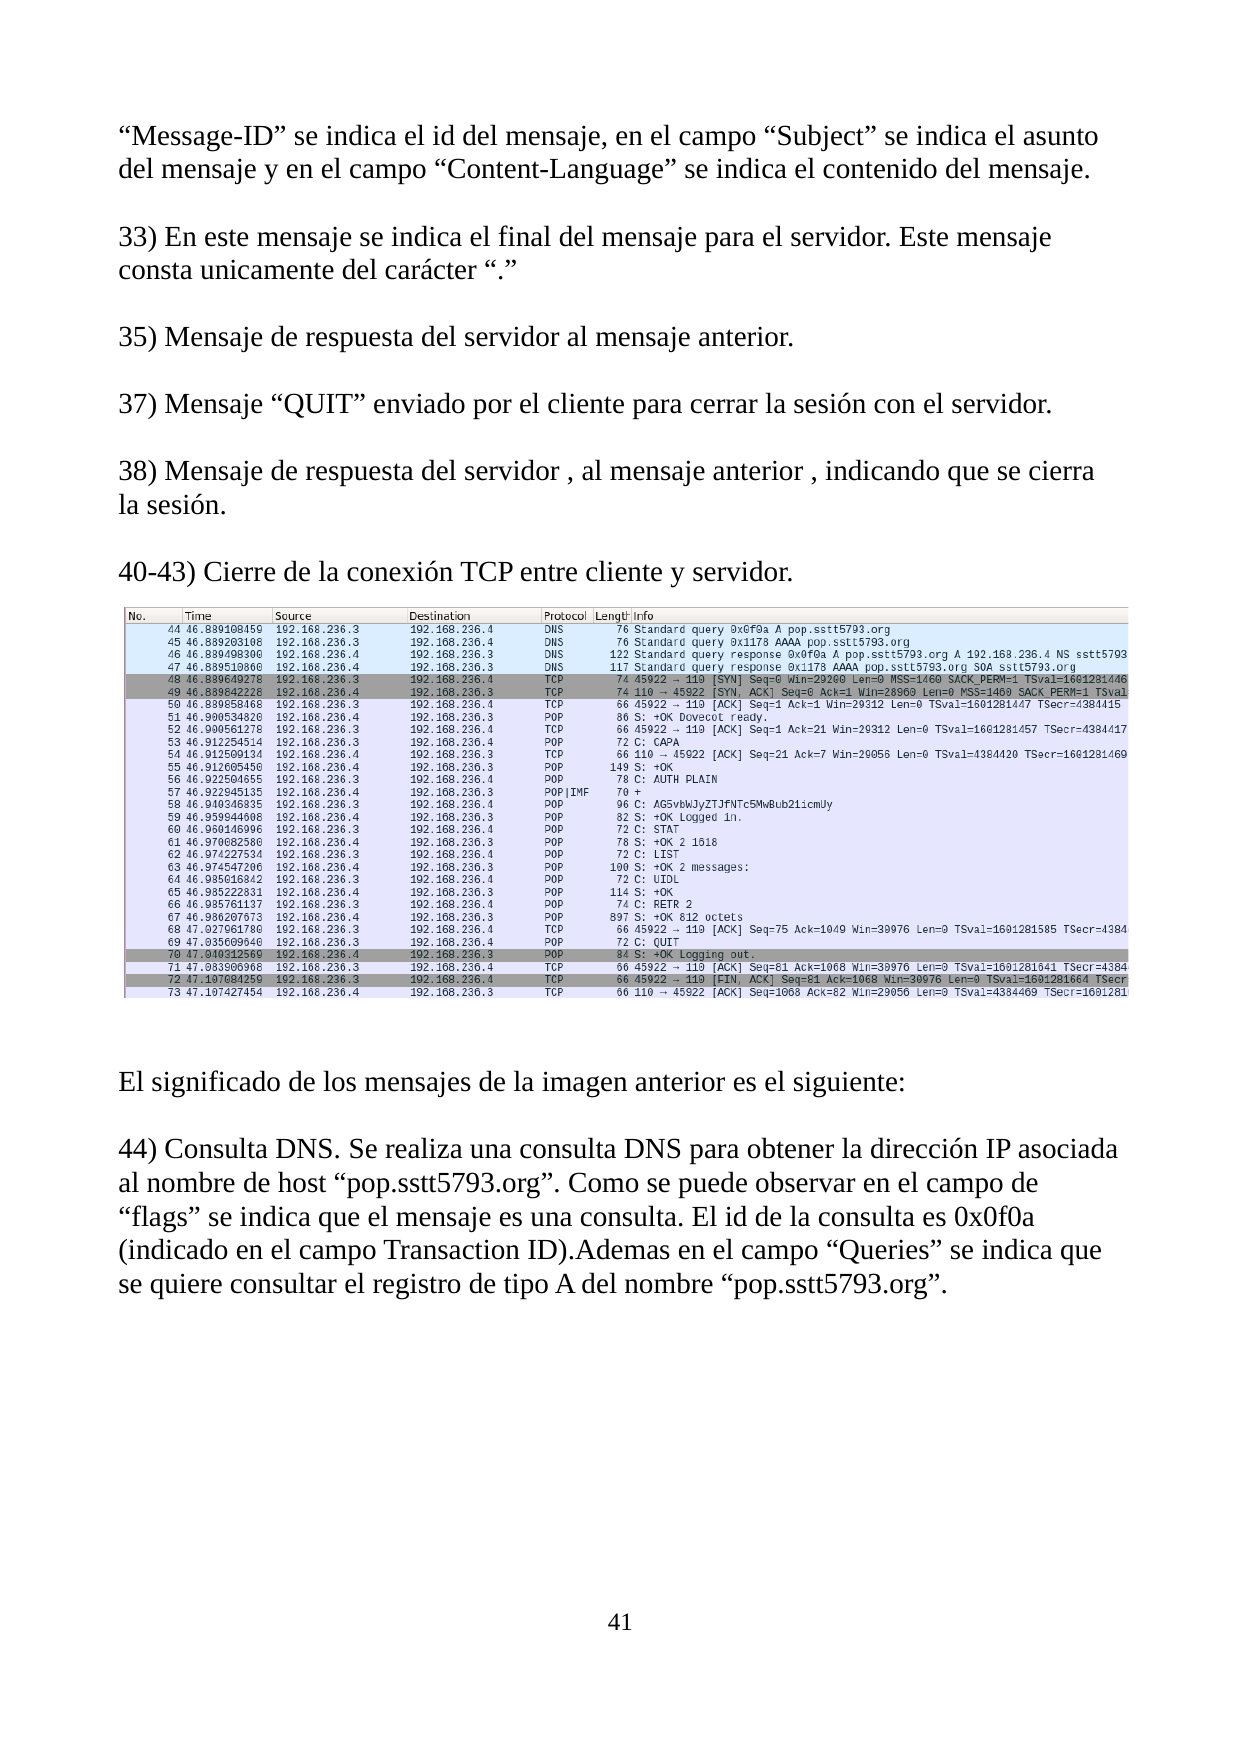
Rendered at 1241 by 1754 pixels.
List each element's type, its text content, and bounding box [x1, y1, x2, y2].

text 44) Consulta DNS. Se realiza una consulta DNS para obtener la dirección IP asociada al nombre de host “pop.sstt5793.org”. Como se puede observar en el campo de “flags” se indica que el mensaje es una consulta. El id de la consulta es 0x0f0a (indicado en el campo Transaction ID).Ademas en el campo “Queries” se indica que se quiere consultar el registro de tipo A del nombre “pop.sstt5793.org”. [118, 1132, 1122, 1299]
text 33) En este mensaje se indica el final del mensaje para el servidor. Este mensaje consta unicamente del carácter “.” [118, 219, 1122, 286]
picture [124, 607, 1129, 998]
text El significado de los mensajes de la imagen anterior es el siguiente: [118, 1064, 1122, 1098]
text “Message-ID” se indica el id del mensaje, en el campo “Subject” se indica el asunto del mensaje y en el campo “Content-Language” se indica el contenido del mensaje. [118, 118, 1122, 185]
text 38) Mensaje de respuesta del servidor , al mensaje anterior , indicando que se cierra la sesión. [118, 453, 1122, 521]
text 35) Mensaje de respuesta del servidor al mensaje anterior. [118, 319, 1122, 353]
text 37) Mensaje “QUIT” enviado por el cliente para cerrar la sesión con el servidor. [118, 386, 1122, 420]
text 40-43) Cierre de la conexión TCP entre cliente y servidor. [118, 554, 1122, 588]
